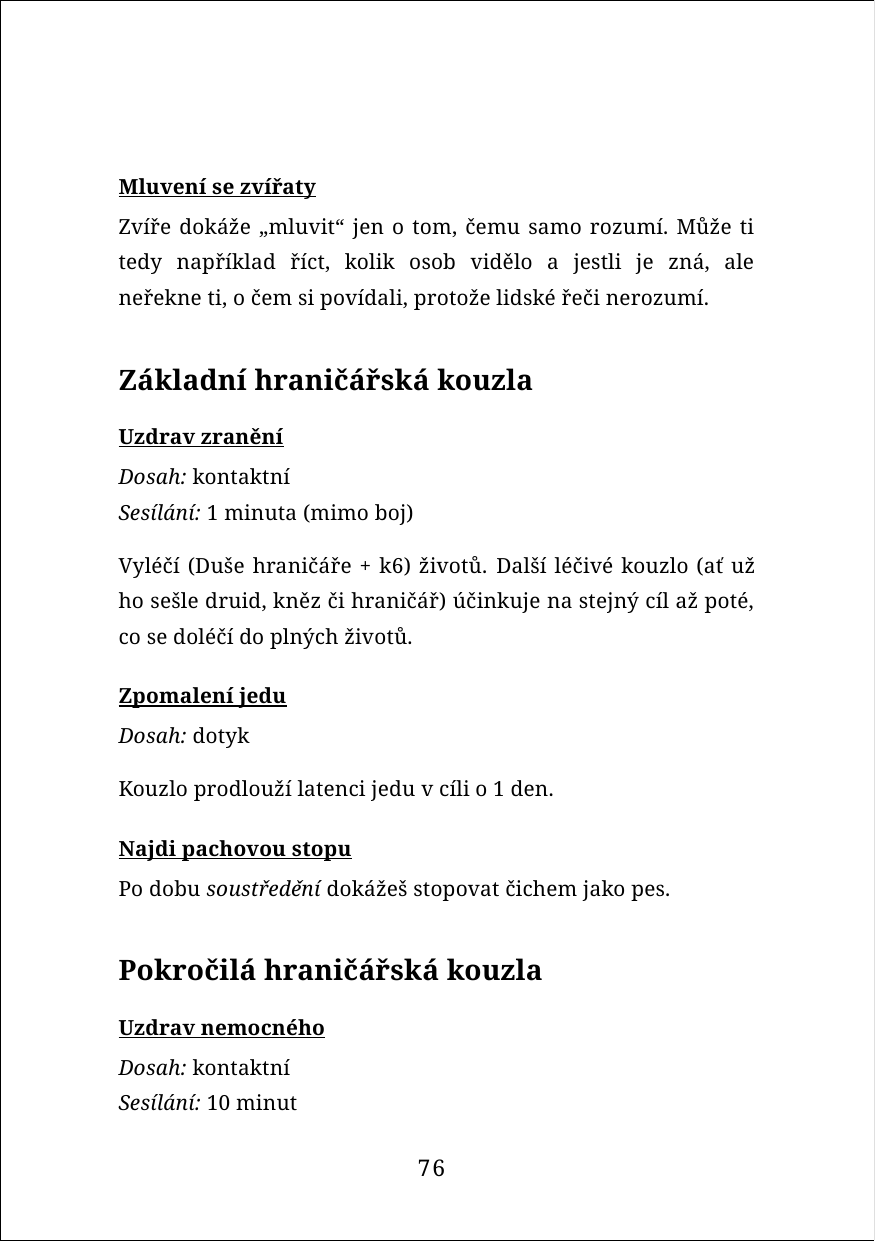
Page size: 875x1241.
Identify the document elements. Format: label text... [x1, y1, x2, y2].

text Dosah: kontaktní Sesílání: 10 minut [118, 1053, 756, 1117]
subtitle Mluvení se zvířaty [118, 172, 756, 200]
text Vyléčí (Duše hraničáře + k6) životů. Další léčivé kouzlo (ať už ho sešle druid, kněz či hraničář) účinkuje na stejný cíl až poté, co se doléčí do plných životů. [118, 551, 756, 650]
text Zvíře dokáže „mluvit“ jen o tom, čemu samo rozumí. Může ti tedy například říct, kolik osob vidělo a jestli je zná, ale neřekne ti, o čem si povídali, protože lidské řeči nerozumí. [118, 212, 756, 311]
subtitle Zpomalení jedu [118, 681, 756, 709]
subtitle Uzdrav zranění [118, 422, 756, 450]
subtitle Uzdrav nemocného [118, 1013, 756, 1041]
text Dosah: kontaktní Sesílání: 1 minuta (mimo boj) [118, 462, 756, 526]
subtitle Pokročilá hraničářská kouzla [118, 951, 756, 989]
subtitle Základní hraničářská kouzla [118, 360, 756, 398]
subtitle Najdi pachovou stopu [118, 834, 756, 862]
text Dosah: dotyk [118, 721, 756, 750]
text Po dobu soustředění dokážeš stopovat čichem jako pes. [118, 874, 756, 902]
text Kouzlo prodlouží latenci jedu v cíli o 1 den. [118, 774, 756, 803]
